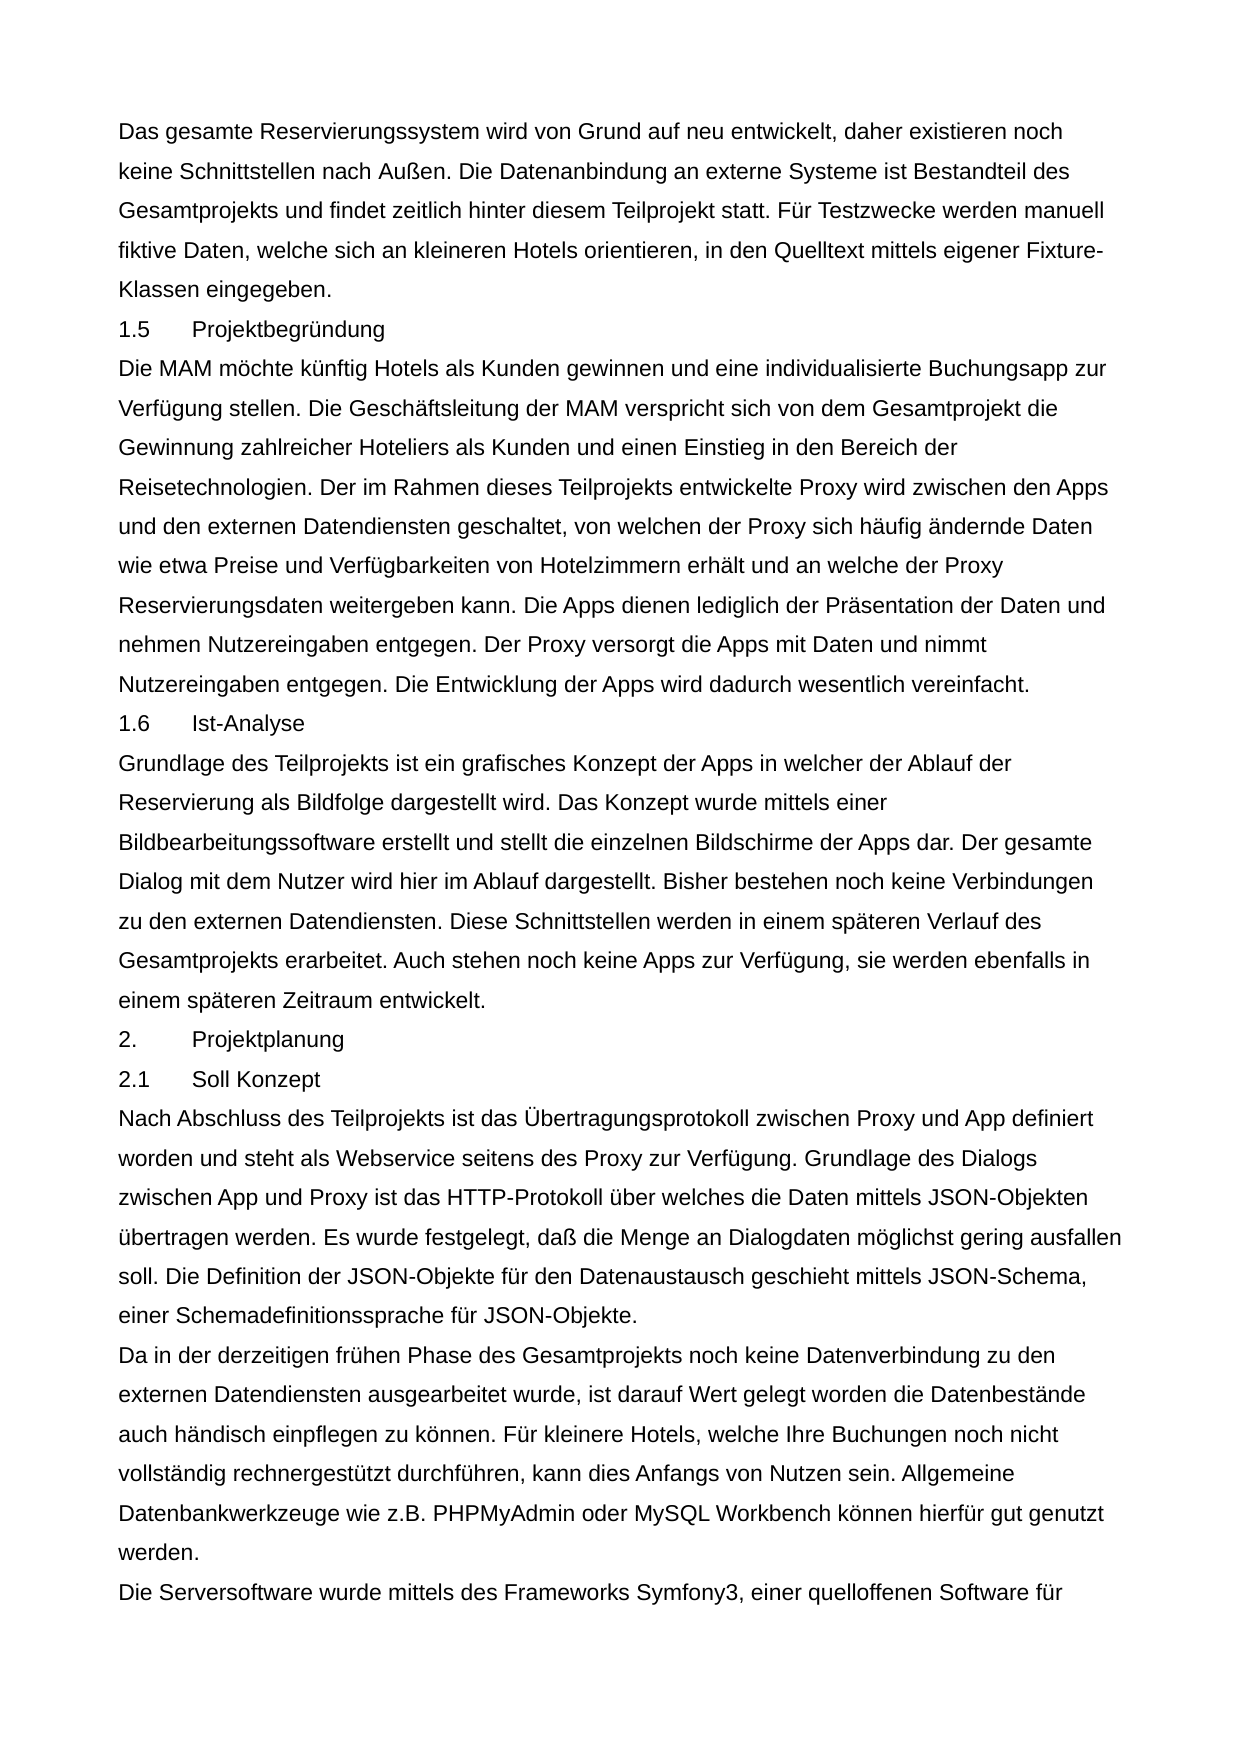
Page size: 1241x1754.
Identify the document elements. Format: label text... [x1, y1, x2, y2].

text Die MAM möchte künftig Hotels als Kunden gewinnen und eine individualisierte Buchungsapp zur Verfügung stellen. Die Geschäftsleitung der MAM verspricht sich von dem Gesamtprojekt die Gewinnung zahlreicher Hoteliers als Kunden und einen Einstieg in den Bereich der Reisetechnologien. Der im Rahmen dieses Teilprojekts entwickelte Proxy wird zwischen den Apps und den externen Datendiensten geschaltet, von welchen der Proxy sich häufig ändernde Daten wie etwa Preise und Verfügbarkeiten von Hotelzimmern erhält und an welche der Proxy Reservierungsdaten weitergeben kann. Die Apps dienen lediglich der Präsentation der Daten und nehmen Nutzereingaben entgegen. Der Proxy versorgt die Apps mit Daten und nimmt Nutzereingaben entgegen. Die Entwicklung der Apps wird dadurch wesentlich vereinfacht. [118, 355, 1122, 697]
text Das gesamte Reservierungssystem wird von Grund auf neu entwickelt, daher existieren noch keine Schnittstellen nach Außen. Die Datenanbindung an externe Systeme ist Bestandteil des Gesamtprojekts und findet zeitlich hinter diesem Teilprojekt statt. Für Testzwecke werden manuell fiktive Daten, welche sich an kleineren Hotels orientieren, in den Quelltext mittels eigener Fixture-Klassen eingegeben. [118, 118, 1122, 302]
text 1.6 Ist-Analyse [118, 710, 1122, 737]
text 1.5 Projektbegründung [118, 316, 1122, 342]
text Die Serversoftware wurde mittels des Frameworks Symfony3, einer quelloffenen Software für [118, 1579, 1122, 1605]
text 2.1 Soll Konzept [118, 1066, 1122, 1092]
text 2. Projektplanung [118, 1026, 1122, 1052]
text Da in der derzeitigen frühen Phase des Gesamtprojekts noch keine Datenverbindung zu den externen Datendiensten ausgearbeitet wurde, ist darauf Wert gelegt worden die Datenbestände auch händisch einpflegen zu können. Für kleinere Hotels, welche Ihre Buchungen noch nicht vollständig rechnergestützt durchführen, kann dies Anfangs von Nutzen sein. Allgemeine Datenbankwerkzeuge wie z.B. PHPMyAdmin oder MySQL Workbench können hierfür gut genutzt werden. [118, 1342, 1122, 1566]
text Nach Abschluss des Teilprojekts ist das Übertragungsprotokoll zwischen Proxy und App definiert worden und steht als Webservice seitens des Proxy zur Verfügung. Grundlage des Dialogs zwischen App und Proxy ist das HTTP-Protokoll über welches die Daten mittels JSON-Objekten übertragen werden. Es wurde festgelegt, daß die Menge an Dialogdaten möglichst gering ausfallen soll. Die Definition der JSON-Objekte für den Datenaustausch geschieht mittels JSON-Schema, einer Schemadefinitionssprache für JSON-Objekte. [118, 1105, 1122, 1329]
text Grundlage des Teilprojekts ist ein grafisches Konzept der Apps in welcher der Ablauf der Reservierung als Bildfolge dargestellt wird. Das Konzept wurde mittels einer Bildbearbeitungssoftware erstellt und stellt die einzelnen Bildschirme der Apps dar. Der gesamte Dialog mit dem Nutzer wird hier im Ablauf dargestellt. Bisher bestehen noch keine Verbindungen zu den externen Datendiensten. Diese Schnittstellen werden in einem späteren Verlauf des Gesamtprojekts erarbeitet. Auch stehen noch keine Apps zur Verfügung, sie werden ebenfalls in einem späteren Zeitraum entwickelt. [118, 750, 1122, 1013]
